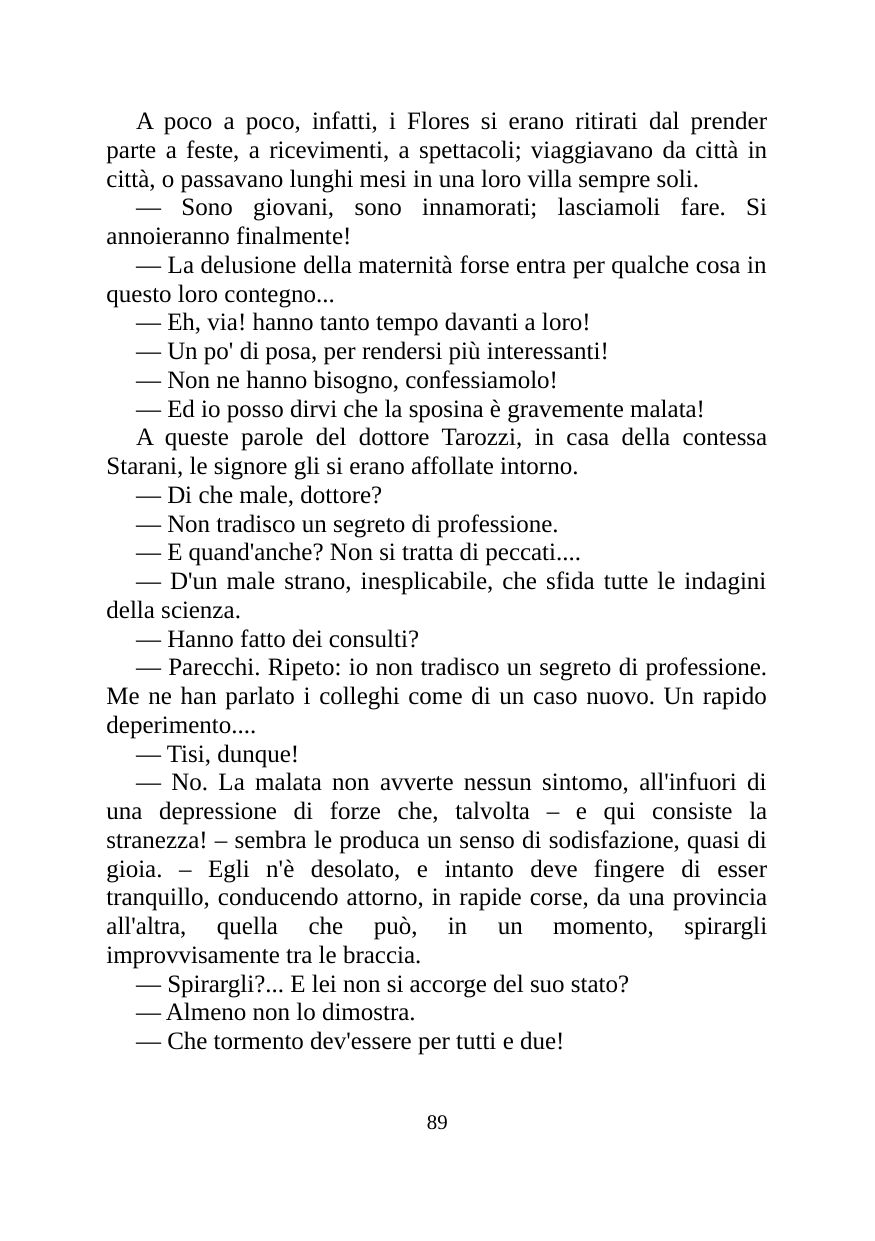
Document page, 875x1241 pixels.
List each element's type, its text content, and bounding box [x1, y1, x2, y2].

text — Non tradisco un segreto di professione. [106, 509, 768, 537]
text — D'un male strano, inesplicabile, che sfida tutte le indagini della scienza. [106, 566, 768, 624]
text A poco a poco, infatti, i Flores si erano ritirati dal prender parte a feste, a ricevimenti, a spettacoli; viaggiavano da città in città, o passavano lunghi mesi in una loro villa sempre soli. [106, 106, 768, 192]
text — Spirargli?... E lei non si accorge del suo stato? [106, 969, 768, 997]
text — Parecchi. Ripeto: io non tradisco un segreto di professione. Me ne han parlato i colleghi come di un caso nuovo. Un rapido deperimento.... [106, 652, 768, 739]
text — Che tormento dev'essere per tutti e due! [106, 1026, 768, 1055]
text — Non ne hanno bisogno, confessiamolo! [106, 365, 768, 394]
text — Ed io posso dirvi che la sposina è gravemente malata! [106, 394, 768, 422]
text — Eh, via! hanno tanto tempo davanti a loro! [106, 307, 768, 336]
text — Un po' di posa, per rendersi più interessanti! [106, 336, 768, 365]
text — No. La malata non avverte nessun sintomo, all'infuori di una depressione di forze che, talvolta – e qui consiste la stranezza! – sembra le produca un senso di sodisfazione, quasi di gioia. – Egli n'è desolato, e intanto deve fingere di esser tranquillo, conducendo attorno, in rapide corse, da una provincia all'altra, quella che può, in un momento, spirargli improvvisamente tra le braccia. [106, 767, 768, 969]
text — Tisi, dunque! [106, 739, 768, 767]
text — Di che male, dottore? [106, 480, 768, 509]
text — Almeno non lo dimostra. [106, 997, 768, 1026]
text — La delusione della maternità forse entra per qualche cosa in questo loro contegno... [106, 250, 768, 307]
text A queste parole del dottore Tarozzi, in casa della contessa Starani, le signore gli si erano affollate intorno. [106, 422, 768, 480]
text — Hanno fatto dei consulti? [106, 624, 768, 652]
text — Sono giovani, sono innamorati; lasciamoli fare. Si annoieranno finalmente! [106, 192, 768, 250]
text — E quand'anche? Non si tratta di peccati.... [106, 537, 768, 566]
